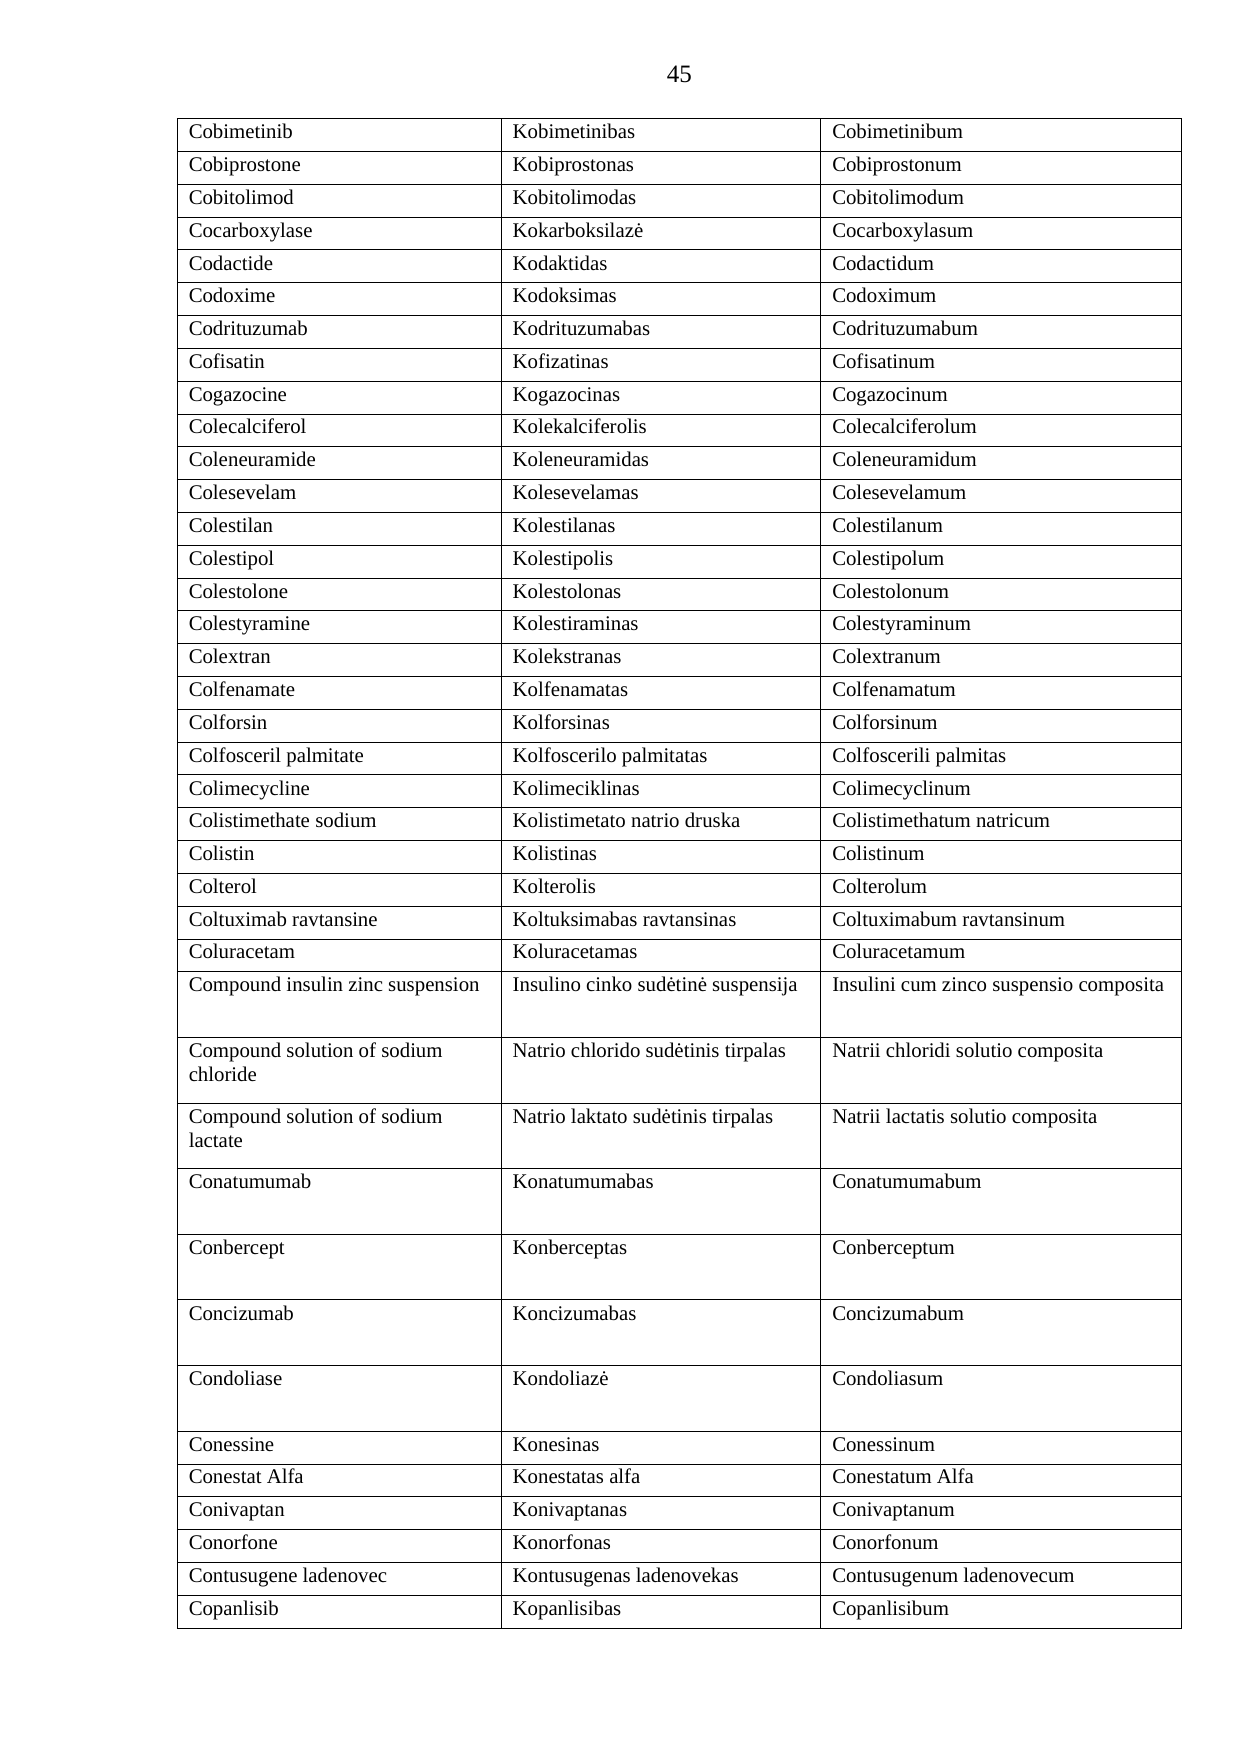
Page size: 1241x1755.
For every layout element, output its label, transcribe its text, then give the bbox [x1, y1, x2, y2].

table_cell Compound solution of sodium chloride [178, 1038, 501, 1102]
table_cell Coleneuramidum [821, 447, 1181, 479]
table_cell Codactide [178, 250, 501, 282]
table_cell Konivaptanas [502, 1497, 820, 1529]
table_cell Kolesevelamas [502, 480, 820, 512]
table_cell Kondoliazė [502, 1366, 820, 1431]
table_cell Cogazocinum [821, 382, 1181, 413]
table_cell Condoliase [178, 1366, 501, 1431]
table_cell Natrio chlorido sudėtinis tirpalas [502, 1038, 820, 1102]
table_cell Konesinas [502, 1432, 820, 1463]
table_cell Conatumumab [178, 1169, 501, 1234]
table_cell Kolfoscerilo palmitatas [502, 743, 820, 774]
table_cell Natrii lactatis solutio composita [821, 1104, 1181, 1168]
table_cell Coluracetam [178, 940, 501, 971]
table_cell Kolekstranas [502, 644, 820, 676]
table_cell Insulino cinko sudėtinė suspensija [502, 972, 820, 1037]
table_cell Colforsin [178, 710, 501, 742]
table_cell Conestat Alfa [178, 1465, 501, 1496]
table_cell Conestatum Alfa [821, 1465, 1181, 1496]
table_cell Kolestiraminas [502, 611, 820, 643]
table_cell Colterol [178, 874, 501, 906]
table_cell Coltuximab ravtansine [178, 907, 501, 938]
table_cell Kokarboksilazė [502, 218, 820, 249]
table_cell Koncizumabas [502, 1300, 820, 1365]
table_cell Cobitolimod [178, 185, 501, 217]
table_cell Colforsinum [821, 710, 1181, 742]
table_cell Kobimetinibas [502, 119, 820, 151]
table_cell Cobiprostone [178, 152, 501, 184]
table_cell Cobitolimodum [821, 185, 1181, 217]
table_cell Cobiprostonum [821, 152, 1181, 184]
table_cell Coltuximabum ravtansinum [821, 907, 1181, 938]
table_cell Natrio laktato sudėtinis tirpalas [502, 1104, 820, 1168]
table_cell Conessine [178, 1432, 501, 1463]
table_cell Cocarboxylase [178, 218, 501, 249]
table_cell Condoliasum [821, 1366, 1181, 1431]
table_cell Colestipolum [821, 546, 1181, 577]
table_cell Colestolone [178, 579, 501, 610]
table_cell Colterolum [821, 874, 1181, 906]
table_cell Konatumumabas [502, 1169, 820, 1234]
table_cell Conberceptum [821, 1235, 1181, 1299]
table_cell Codoxime [178, 283, 501, 315]
table_cell Colecalciferol [178, 415, 501, 446]
table_cell Cofisatinum [821, 349, 1181, 381]
table_cell Konestatas alfa [502, 1465, 820, 1496]
table_cell Colimecyclinum [821, 775, 1181, 807]
table_cell Kolistimetato natrio druska [502, 808, 820, 840]
table_cell Concizumabum [821, 1300, 1181, 1365]
table_cell Colfenamate [178, 677, 501, 709]
table_cell Koltuksimabas ravtansinas [502, 907, 820, 938]
table_cell Copanlisib [178, 1596, 501, 1627]
table_cell Koleneuramidas [502, 447, 820, 479]
table_cell Cobimetinib [178, 119, 501, 151]
table_cell Koluracetamas [502, 940, 820, 971]
table_cell Colestilanum [821, 513, 1181, 545]
table_cell Colfoscerili palmitas [821, 743, 1181, 774]
table_cell Kolistinas [502, 841, 820, 873]
table_cell Colimecycline [178, 775, 501, 807]
table_cell Kolimeciklinas [502, 775, 820, 807]
table_cell Conessinum [821, 1432, 1181, 1463]
table_cell Codoximum [821, 283, 1181, 315]
table_cell Colistimethatum natricum [821, 808, 1181, 840]
table_cell Colistimethate sodium [178, 808, 501, 840]
table_cell Kodaktidas [502, 250, 820, 282]
table_cell Kolforsinas [502, 710, 820, 742]
table_cell Cobimetinibum [821, 119, 1181, 151]
table_cell Conivaptanum [821, 1497, 1181, 1529]
table_cell Conorfonum [821, 1530, 1181, 1562]
table_cell Cocarboxylasum [821, 218, 1181, 249]
table_cell Colestyraminum [821, 611, 1181, 643]
table_cell Kolekalciferolis [502, 415, 820, 446]
table_cell Kolestipolis [502, 546, 820, 577]
table_cell Contusugenum ladenovecum [821, 1563, 1181, 1595]
table_cell Codrituzumab [178, 316, 501, 348]
table_cell Codrituzumabum [821, 316, 1181, 348]
table_cell Conbercept [178, 1235, 501, 1299]
table_cell Konorfonas [502, 1530, 820, 1562]
table_cell Colestilan [178, 513, 501, 545]
table_cell Conivaptan [178, 1497, 501, 1529]
table_cell Colecalciferolum [821, 415, 1181, 446]
table_cell Natrii chloridi solutio composita [821, 1038, 1181, 1102]
table_cell Kodoksimas [502, 283, 820, 315]
table_cell Kodrituzumabas [502, 316, 820, 348]
table_cell Cogazocine [178, 382, 501, 413]
table_cell Kopanlisibas [502, 1596, 820, 1627]
table_cell Colistinum [821, 841, 1181, 873]
table_cell Colesevelam [178, 480, 501, 512]
table_cell Copanlisibum [821, 1596, 1181, 1627]
table_cell Kobiprostonas [502, 152, 820, 184]
table_cell Kolterolis [502, 874, 820, 906]
table_cell Conorfone [178, 1530, 501, 1562]
table_cell Kogazocinas [502, 382, 820, 413]
table_cell Conatumumabum [821, 1169, 1181, 1234]
table_cell Colfenamatum [821, 677, 1181, 709]
table_cell Coleneuramide [178, 447, 501, 479]
table_cell Kolestolonas [502, 579, 820, 610]
table_cell Colestolonum [821, 579, 1181, 610]
table_cell Kontusugenas ladenovekas [502, 1563, 820, 1595]
table_cell Colfosceril palmitate [178, 743, 501, 774]
table_cell Compound solution of sodium lactate [178, 1104, 501, 1168]
table_cell Kolfenamatas [502, 677, 820, 709]
table_cell Colextran [178, 644, 501, 676]
table_cell Compound insulin zinc suspension [178, 972, 501, 1037]
table_cell Kofizatinas [502, 349, 820, 381]
table_cell Codactidum [821, 250, 1181, 282]
table_cell Colesevelamum [821, 480, 1181, 512]
table_cell Colestipol [178, 546, 501, 577]
table_cell Colistin [178, 841, 501, 873]
table_cell Kolestilanas [502, 513, 820, 545]
table_cell Kobitolimodas [502, 185, 820, 217]
table_cell Insulini cum zinco suspensio composita [821, 972, 1181, 1037]
table_cell Konberceptas [502, 1235, 820, 1299]
table_cell Cofisatin [178, 349, 501, 381]
table_cell Colextranum [821, 644, 1181, 676]
table_cell Coluracetamum [821, 940, 1181, 971]
table_cell Colestyramine [178, 611, 501, 643]
table_cell Concizumab [178, 1300, 501, 1365]
table_cell Contusugene ladenovec [178, 1563, 501, 1595]
